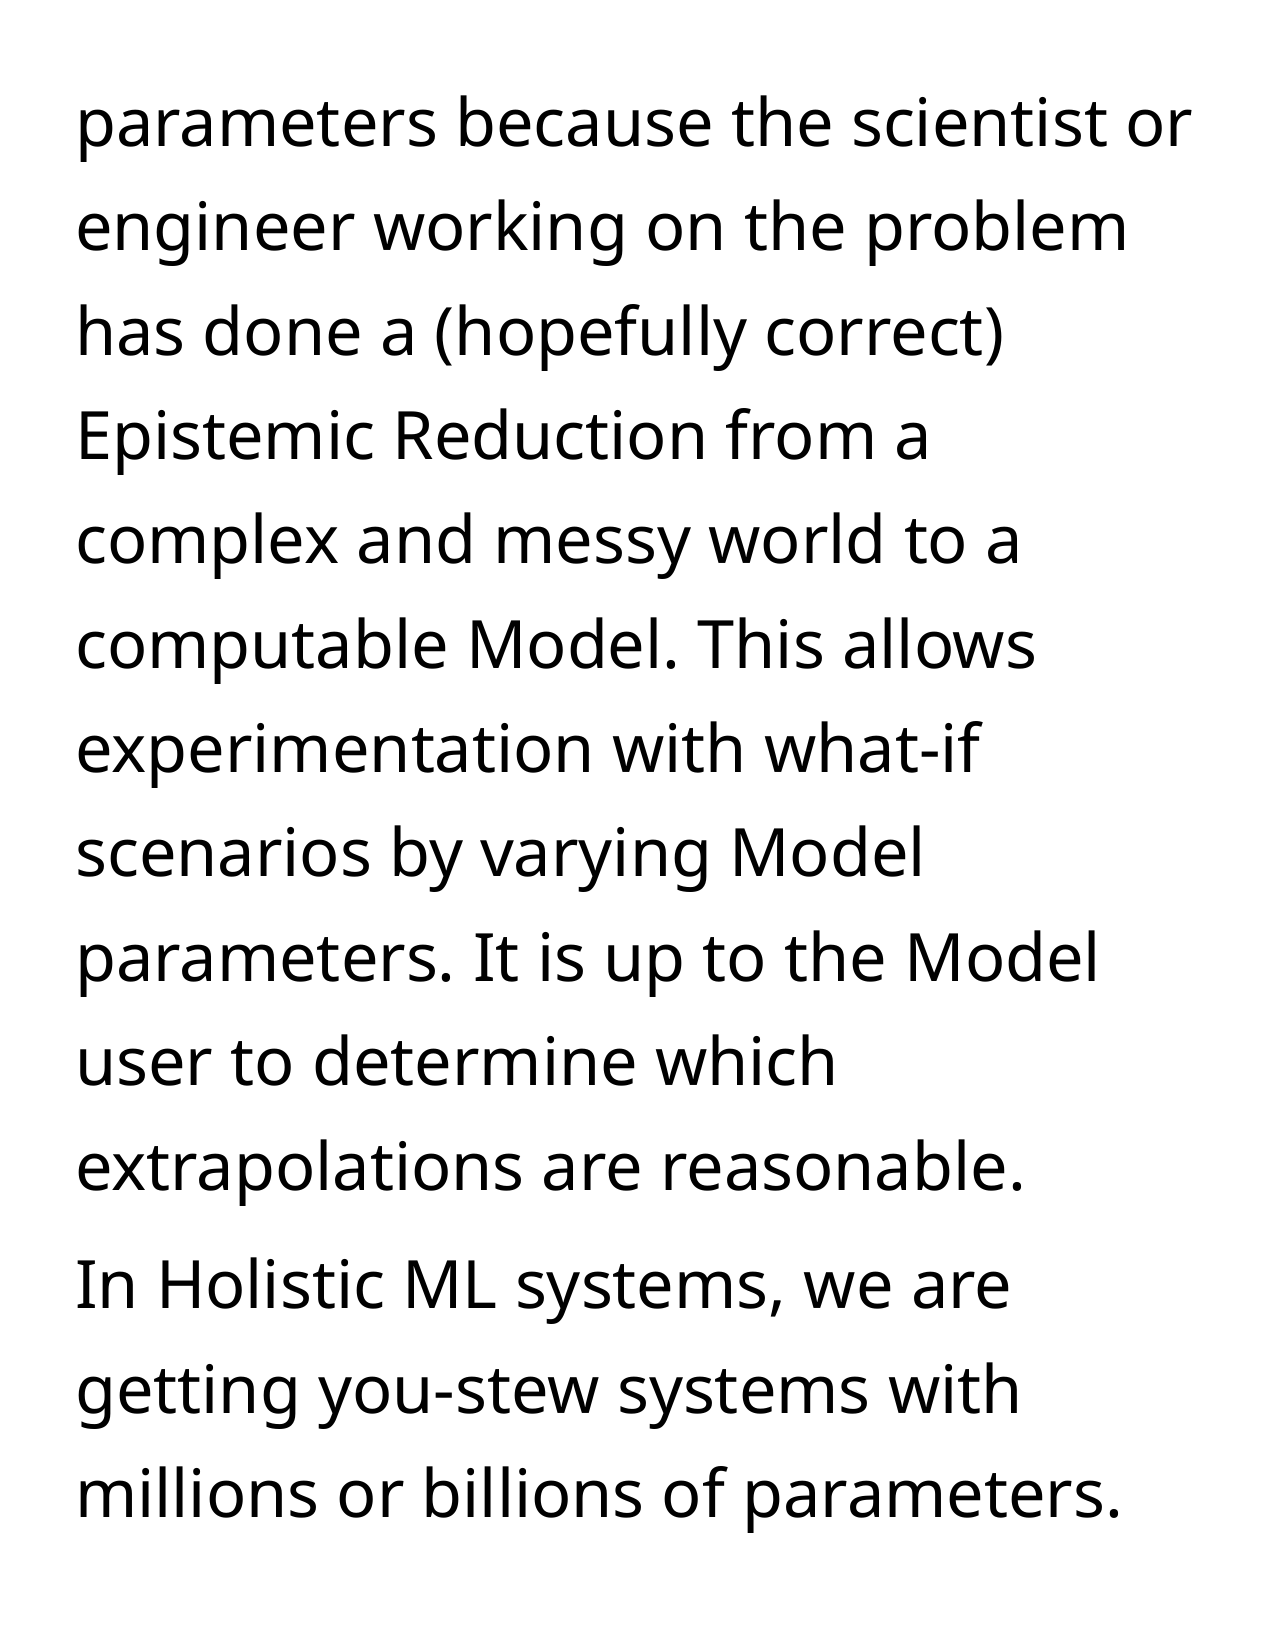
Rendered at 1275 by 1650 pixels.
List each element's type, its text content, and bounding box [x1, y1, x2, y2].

text parameters because the scientist or engineer working on the problem has done a (hopefully correct) Epistemic Reduction from a complex and messy world to a computable Model. This allows experimentation with what-if scenarios by varying Model parameters. It is up to the Model user to determine which extrapolations are reasonable. [75, 75, 1200, 1209]
text In Holistic ML systems, we are getting you-stew systems with millions or billions of parameters. [75, 1238, 1200, 1537]
